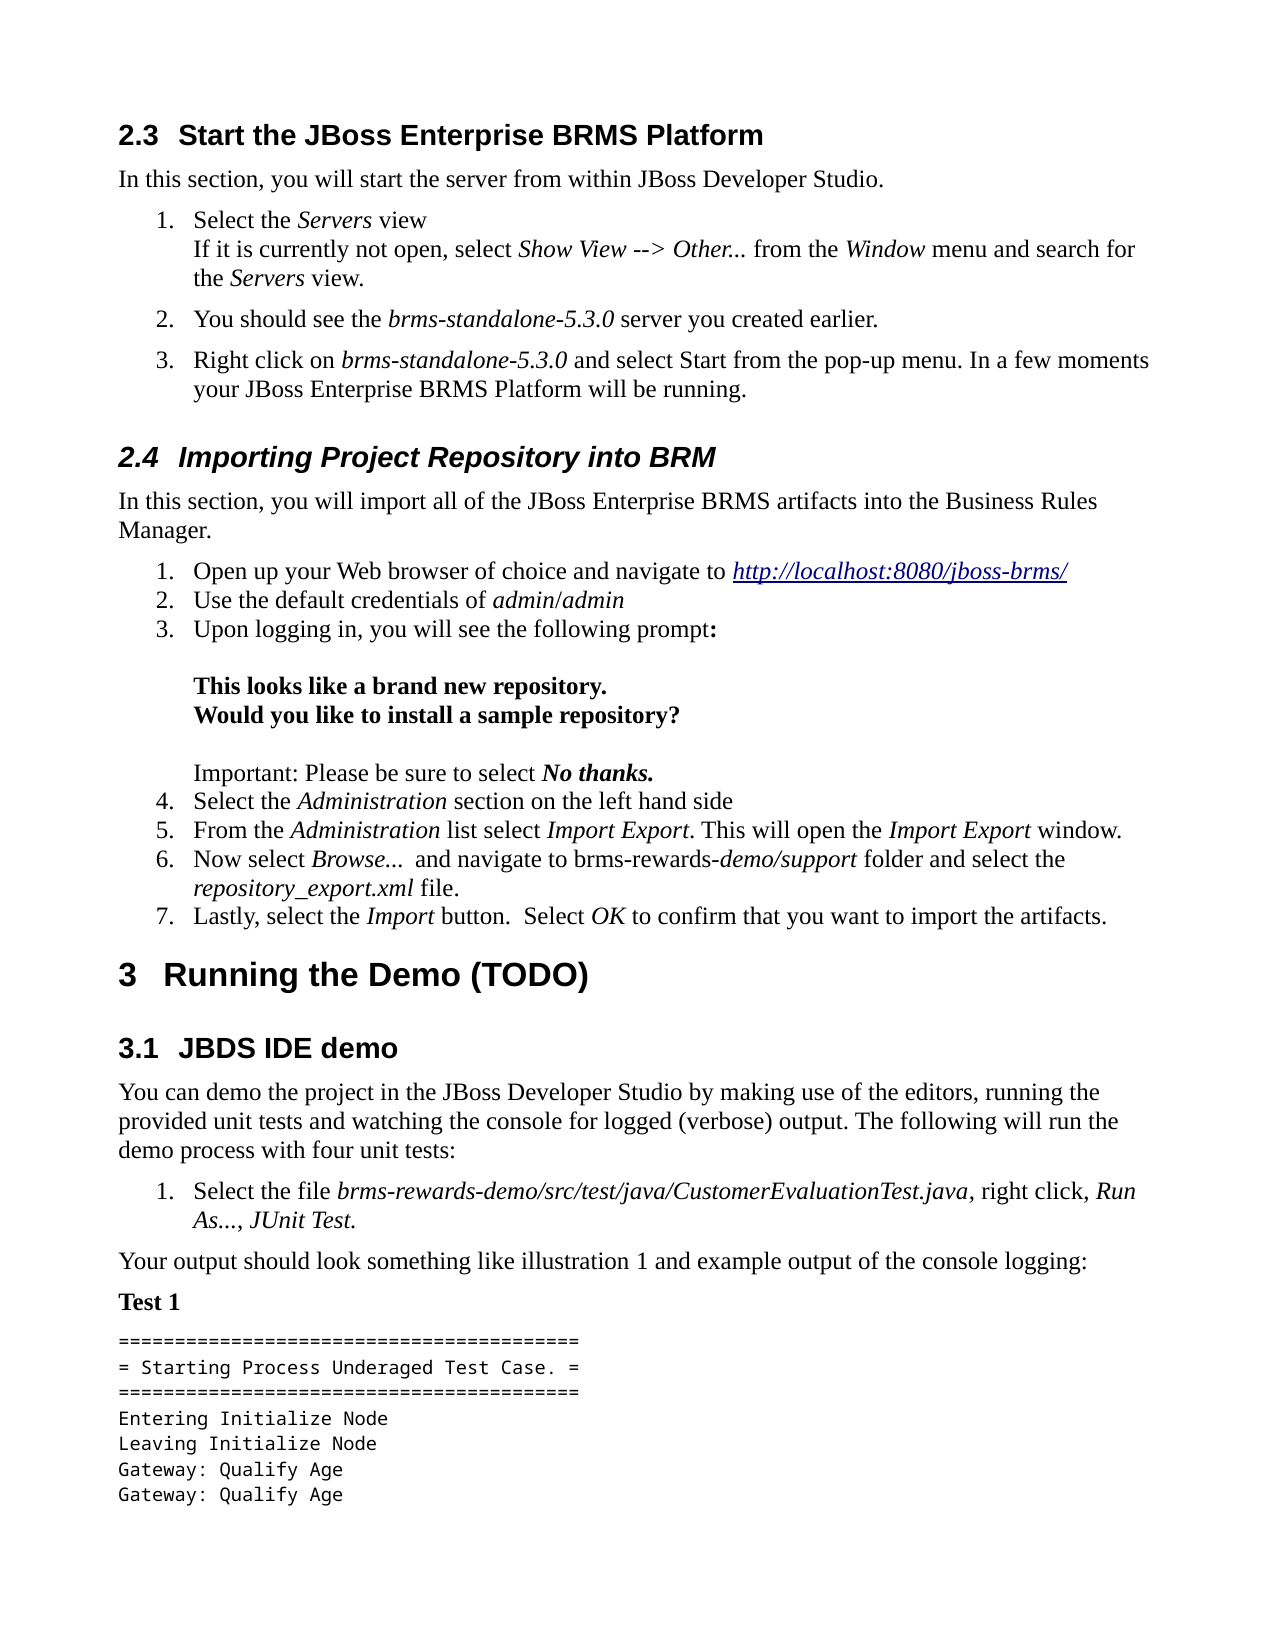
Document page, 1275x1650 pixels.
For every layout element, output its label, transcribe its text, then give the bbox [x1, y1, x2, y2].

text Your output should look something like illustration 1 and example output of the console logging: [118, 1246, 1157, 1275]
list From the Administration list select Import Export. This will open the Import Export window. [156, 815, 1157, 844]
list Select the Servers view If it is currently not open, select Show View --> Other... from the Window menu and search for the Servers view. [156, 205, 1157, 292]
text Gateway: Qualify Age [118, 1482, 1157, 1507]
list Use the default credentials of admin/admin [156, 585, 1157, 614]
subtitle JBDS IDE demo [118, 1031, 1157, 1065]
text In this section, you will start the server from within JBoss Developer Studio. [118, 164, 1157, 193]
list Would you like to install a sample repository? Important: Please be sure to select No thanks. [156, 700, 1157, 786]
list Lastly, select the Import button. Select OK to confirm that you want to import the artifacts. [156, 901, 1157, 930]
list Upon logging in, you will see the following prompt: This looks like a brand new repository. [156, 614, 1157, 700]
text ========================================= [118, 1329, 1157, 1354]
list Right click on brms-standalone-5.3.0 and select Start from the pop-up menu. In a few moments your JBoss Enterprise BRMS Platform will be running. [156, 345, 1157, 403]
text = Starting Process Underaged Test Case. = [118, 1354, 1157, 1380]
subtitle Running the Demo (TODO) [118, 955, 1157, 994]
subtitle Start the JBoss Enterprise BRMS Platform [118, 118, 1157, 152]
list Open up your Web browser of choice and navigate to http://localhost:8080/jboss-brms/ [156, 556, 1157, 585]
list Select the Administration section on the left hand side [156, 786, 1157, 815]
text Test 1 [118, 1287, 1157, 1316]
text Leaving Initialize Node [118, 1431, 1157, 1456]
list Select the file brms-rewards-demo/src/test/java/CustomerEvaluationTest.java, right click, Run As..., JUnit Test. [156, 1176, 1157, 1234]
text Entering Initialize Node [118, 1405, 1157, 1431]
list You should see the brms-standalone-5.3.0 server you created earlier. [156, 304, 1157, 333]
text In this section, you will import all of the JBoss Enterprise BRMS artifacts into the Business Rules Manager. [118, 486, 1157, 544]
list Now select Browse... and navigate to brms-rewards-demo/support folder and select the repository_export.xml file. [156, 844, 1157, 901]
text ========================================= [118, 1380, 1157, 1405]
text You can demo the project in the JBoss Developer Studio by making use of the editors, running the provided unit tests and watching the console for logged (verbose) output. The following will run the demo process with four unit tests: [118, 1077, 1157, 1164]
text Gateway: Qualify Age [118, 1456, 1157, 1482]
subtitle Importing Project Repository into BRM [118, 440, 1157, 474]
